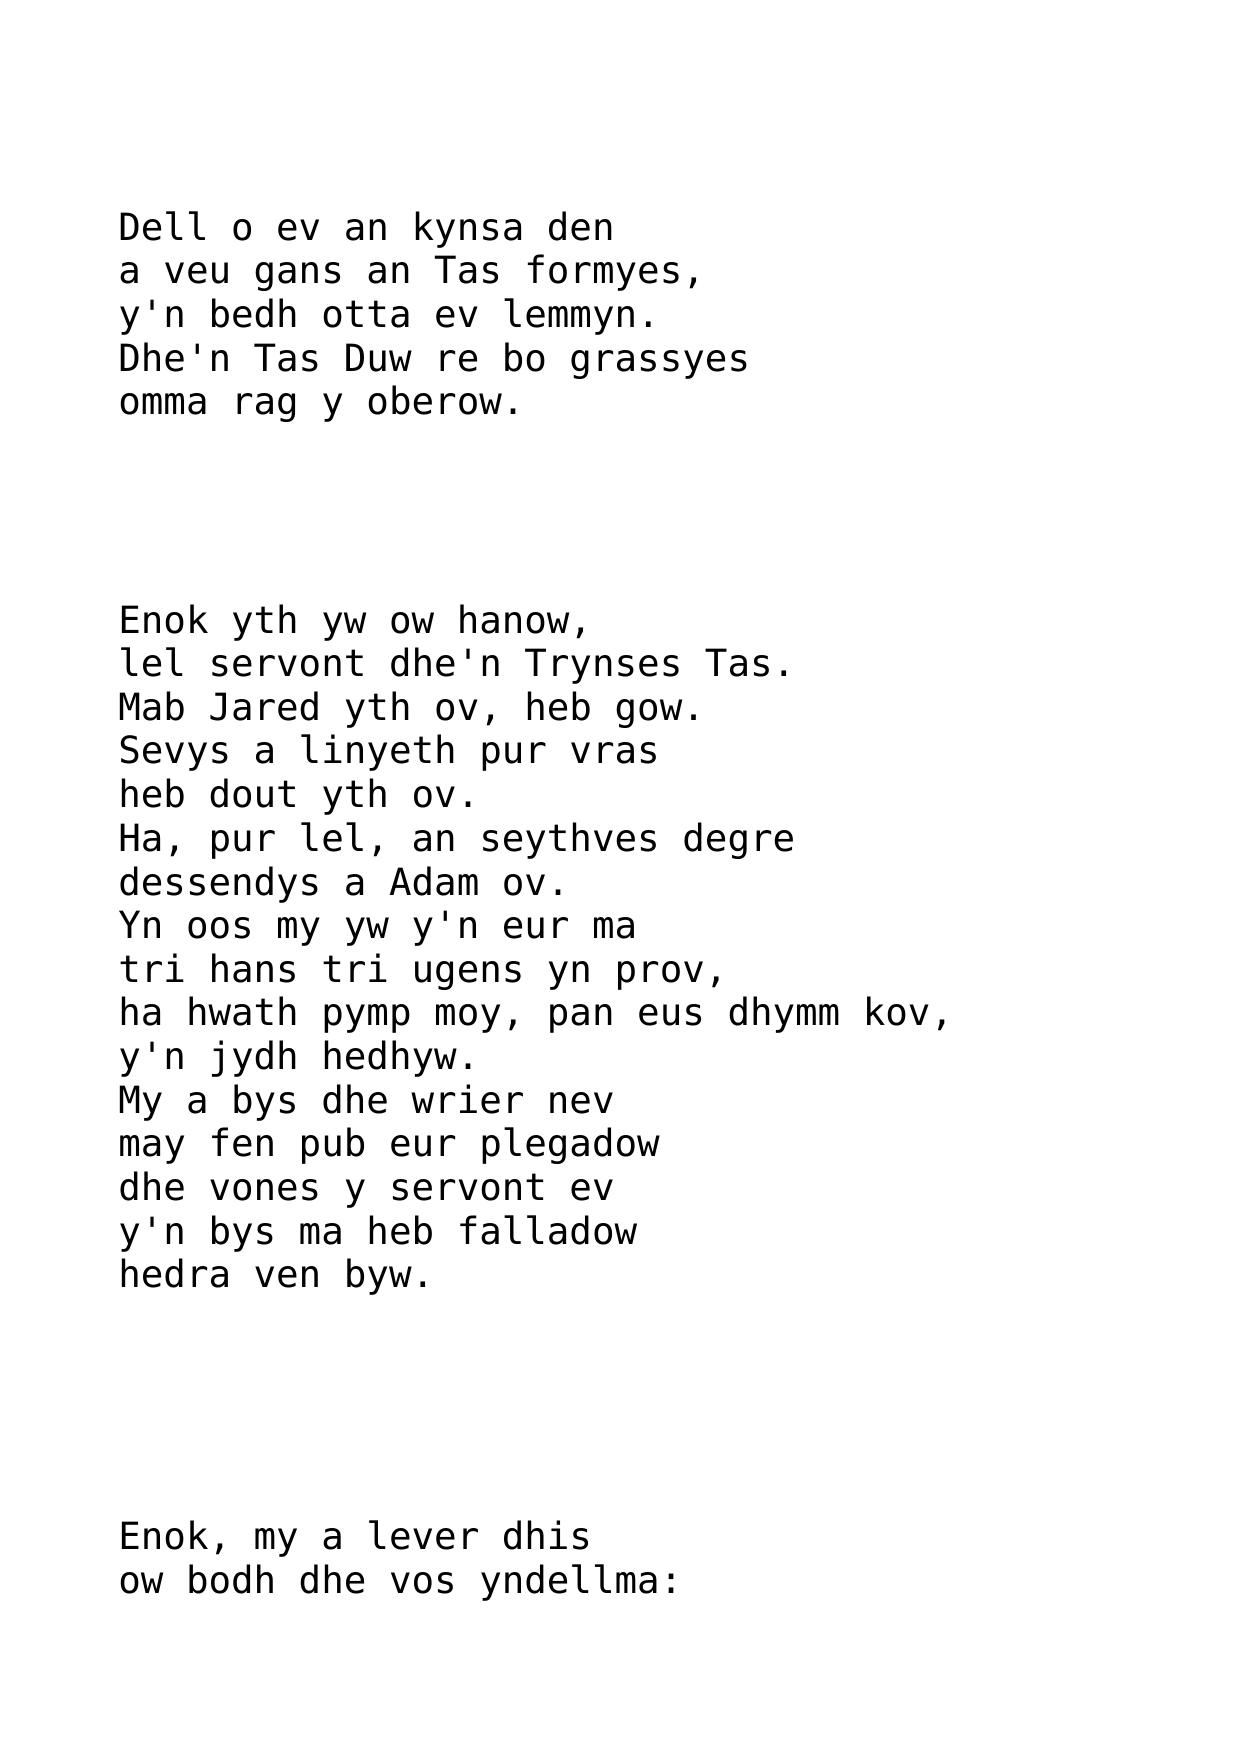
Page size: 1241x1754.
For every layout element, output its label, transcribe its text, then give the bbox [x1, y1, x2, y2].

text y'n jydh hedhyw. [118, 1035, 1122, 1078]
text y'n bedh otta ev lemmyn. [118, 293, 1122, 336]
text dhe vones y servont ev [118, 1166, 1122, 1209]
text My a bys dhe wrier nev [118, 1078, 1122, 1122]
text y'n bys ma heb falladow [118, 1209, 1122, 1253]
text Ha, pur lel, an seythves degre [118, 816, 1122, 860]
text Dhe'n Tas Duw re bo grassyes [118, 336, 1122, 380]
text tri hans tri ugens yn prov, [118, 947, 1122, 991]
text Yn oos my yw y'n eur ma [118, 904, 1122, 947]
text may fen pub eur plegadow [118, 1122, 1122, 1166]
text hedra ven byw. [118, 1253, 1122, 1297]
text Enok yth yw ow hanow, [118, 598, 1122, 642]
text dessendys a Adam ov. [118, 860, 1122, 904]
text omma rag y oberow. [118, 380, 1122, 424]
text Sevys a linyeth pur vras [118, 729, 1122, 773]
text Dell o ev an kynsa den [118, 205, 1122, 249]
text Enok, my a lever dhis [118, 1515, 1122, 1558]
text heb dout yth ov. [118, 773, 1122, 816]
text ow bodh dhe vos yndellma: [118, 1558, 1122, 1602]
text lel servont dhe'n Trynses Tas. [118, 642, 1122, 686]
text a veu gans an Tas formyes, [118, 249, 1122, 293]
text ha hwath pymp moy, pan eus dhymm kov, [118, 991, 1122, 1035]
text Mab Jared yth ov, heb gow. [118, 686, 1122, 729]
